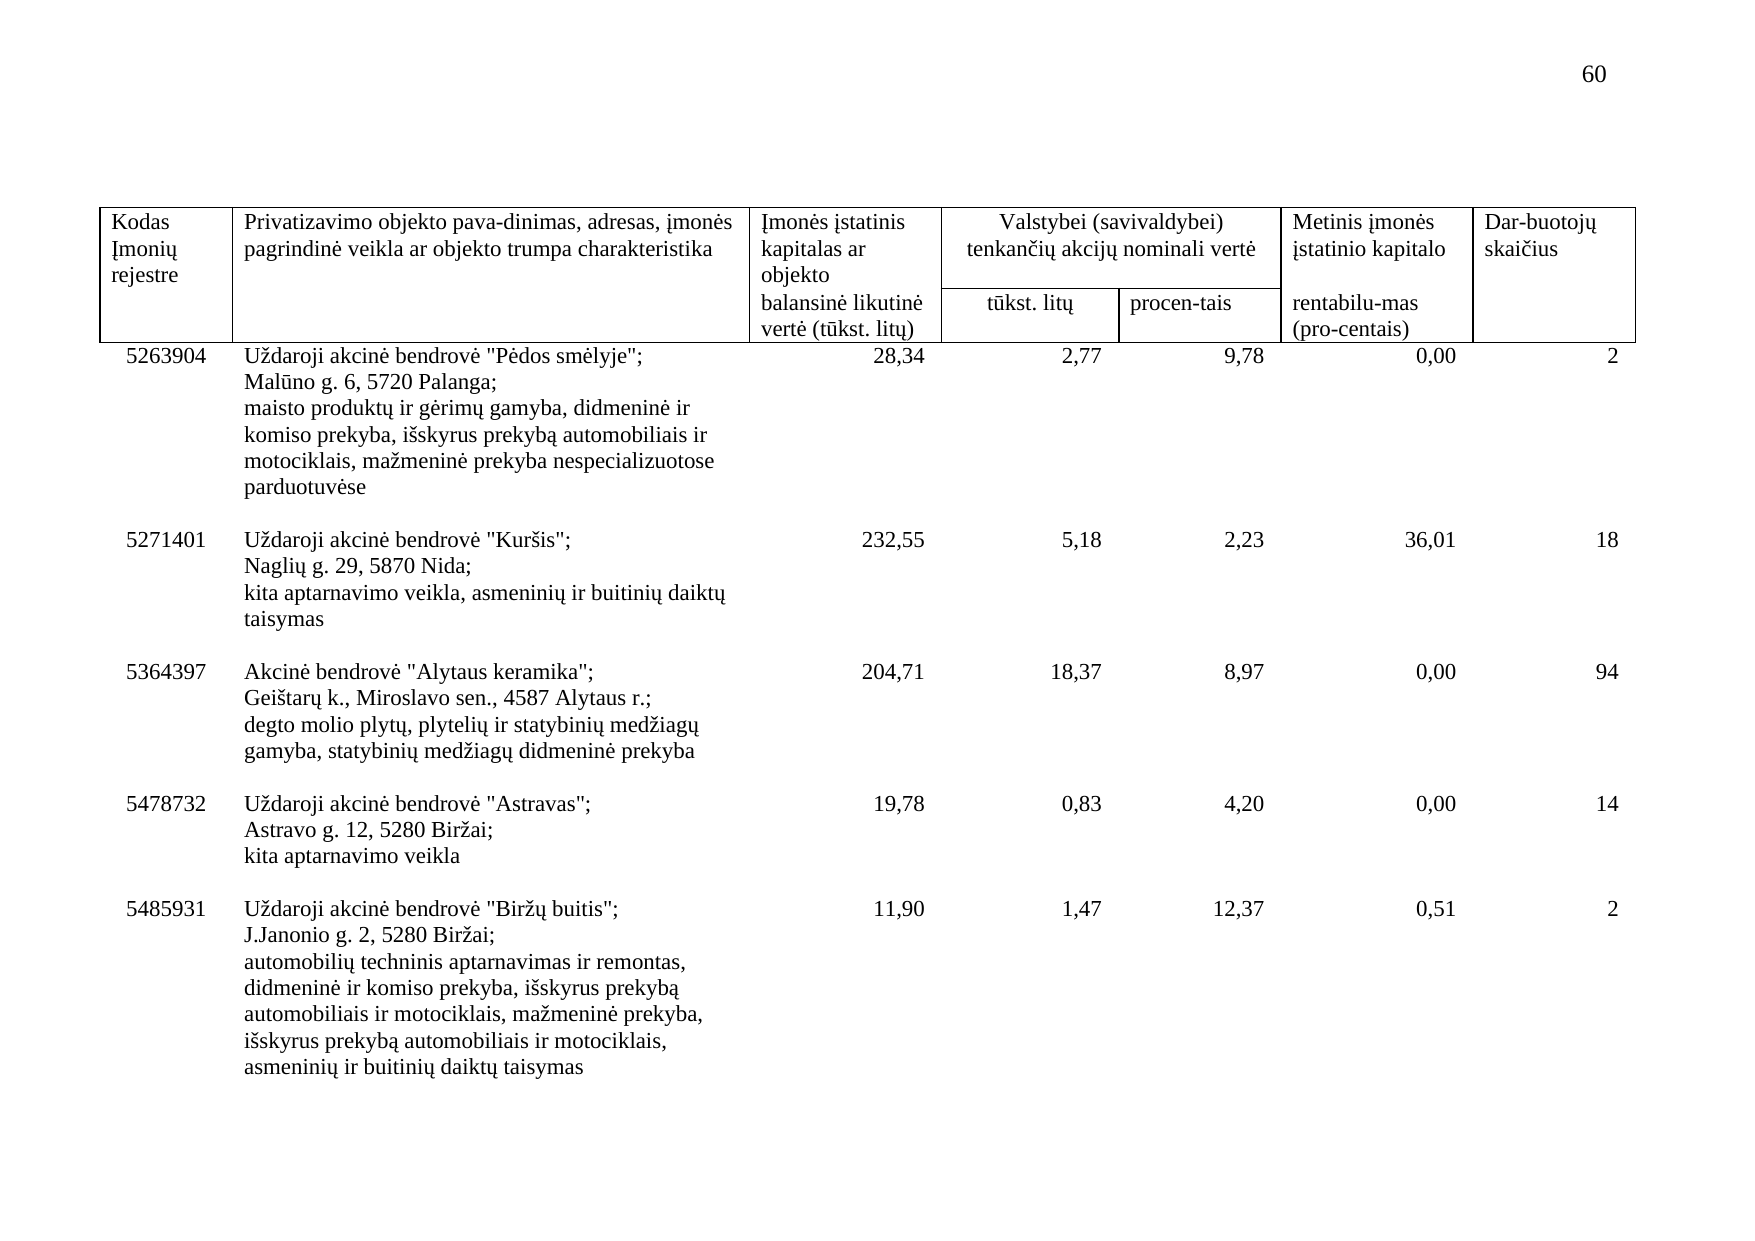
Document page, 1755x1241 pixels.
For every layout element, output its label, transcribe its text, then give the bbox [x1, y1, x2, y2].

table_cell [1119, 1106, 1281, 1137]
table_cell balansinė likutinė vertė (tūkst. litų) [750, 288, 941, 342]
table_cell 28,34 [750, 343, 941, 526]
table_cell 19,78 [750, 790, 941, 895]
table_cell Akcinė bendrovė "Alytaus keramika"; Geištarų k., Miroslavo sen., 4587 Alytaus r.; degto molio plytų, plytelių ir statybinių medžiagų gamyba, statybinių medžiagų didmeninė prekyba [233, 658, 749, 790]
table_cell 4,20 [1119, 790, 1281, 895]
table_cell 5263904 [100, 343, 233, 526]
table_cell 18 [1473, 526, 1636, 658]
table_cell Uždaroji akcinė bendrovė "Astravas"; Astravo g. 12, 5280 Biržai; kita aptarnavimo veikla [233, 790, 749, 895]
table_cell 14 [1473, 790, 1636, 895]
table_cell procen-tais [1120, 289, 1280, 342]
table_cell rentabilu-mas (pro-centais) [1282, 288, 1472, 342]
table_cell [941, 1106, 1119, 1137]
table_cell 36,01 [1281, 526, 1473, 658]
table_cell 5271401 [100, 526, 233, 658]
table_header Kodas Įmonių rejestre [101, 208, 232, 287]
table_cell 9,78 [1119, 343, 1281, 526]
table_cell 5478732 [100, 790, 233, 895]
table_cell 5,18 [941, 526, 1119, 658]
table_cell Uždaroji akcinė bendrovė "Kuršis"; Naglių g. 29, 5870 Nida; kita aptarnavimo veikla, asmeninių ir buitinių daiktų taisymas [233, 526, 749, 658]
table_header Dar-buotojų skaičius [1474, 208, 1635, 287]
table_header Metinis įmonės įstatinio kapitalo [1282, 208, 1472, 287]
table_cell [750, 1106, 941, 1137]
table_cell [1281, 1106, 1473, 1137]
table_cell 2,77 [941, 343, 1119, 526]
table_cell 11,90 [750, 895, 941, 1106]
table_cell 94 [1473, 658, 1636, 790]
table_cell tūkst. litų [942, 289, 1118, 342]
table_cell 8,97 [1119, 658, 1281, 790]
table_cell Uždaroji akcinė bendrovė "Biržų buitis"; J.Janonio g. 2, 5280 Biržai; automobilių techninis aptarnavimas ir remontas, didmeninė ir komiso prekyba, išskyrus prekybą automobiliais ir motociklais, mažmeninė prekyba, išskyrus prekybą automobiliais ir motociklais, asmeninių ir buitinių daiktų taisymas [233, 895, 749, 1106]
table_cell 18,37 [941, 658, 1119, 790]
table_cell 1,47 [941, 895, 1119, 1106]
table_cell [1474, 288, 1635, 342]
table_cell 0,00 [1281, 658, 1473, 790]
table_cell [100, 1106, 233, 1137]
table_cell Uždaroji akcinė bendrovė "Pėdos smėlyje"; Malūno g. 6, 5720 Palanga; maisto produktų ir gėrimų gamyba, didmeninė ir komiso prekyba, išskyrus prekybą automobiliais ir motociklais, mažmeninė prekyba nespecializuotose parduotuvėse [233, 343, 749, 526]
table_cell 5364397 [100, 658, 233, 790]
table_cell 0,51 [1281, 895, 1473, 1106]
table_cell 0,83 [941, 790, 1119, 895]
table_cell [101, 288, 232, 342]
table_header Valstybei (savivaldybei) tenkančių akcijų nominali vertė [942, 208, 1280, 287]
table_cell 204,71 [750, 658, 941, 790]
table_cell 2 [1473, 343, 1636, 526]
table_cell 2 [1473, 895, 1636, 1106]
table_cell 232,55 [750, 526, 941, 658]
table_cell 5485931 [100, 895, 233, 1106]
table_cell 0,00 [1281, 343, 1473, 526]
table_cell 2,23 [1119, 526, 1281, 658]
table_cell 0,00 [1281, 790, 1473, 895]
table_header Įmonės įstatinis kapitalas ar objekto [750, 208, 941, 287]
table_cell [233, 288, 749, 342]
table_cell [233, 1106, 749, 1137]
table_header Privatizavimo objekto pava-dinimas, adresas, įmonės pagrindinė veikla ar objekto trumpa charakteristika [233, 208, 749, 287]
table_cell 12,37 [1119, 895, 1281, 1106]
table_cell [1473, 1106, 1636, 1137]
